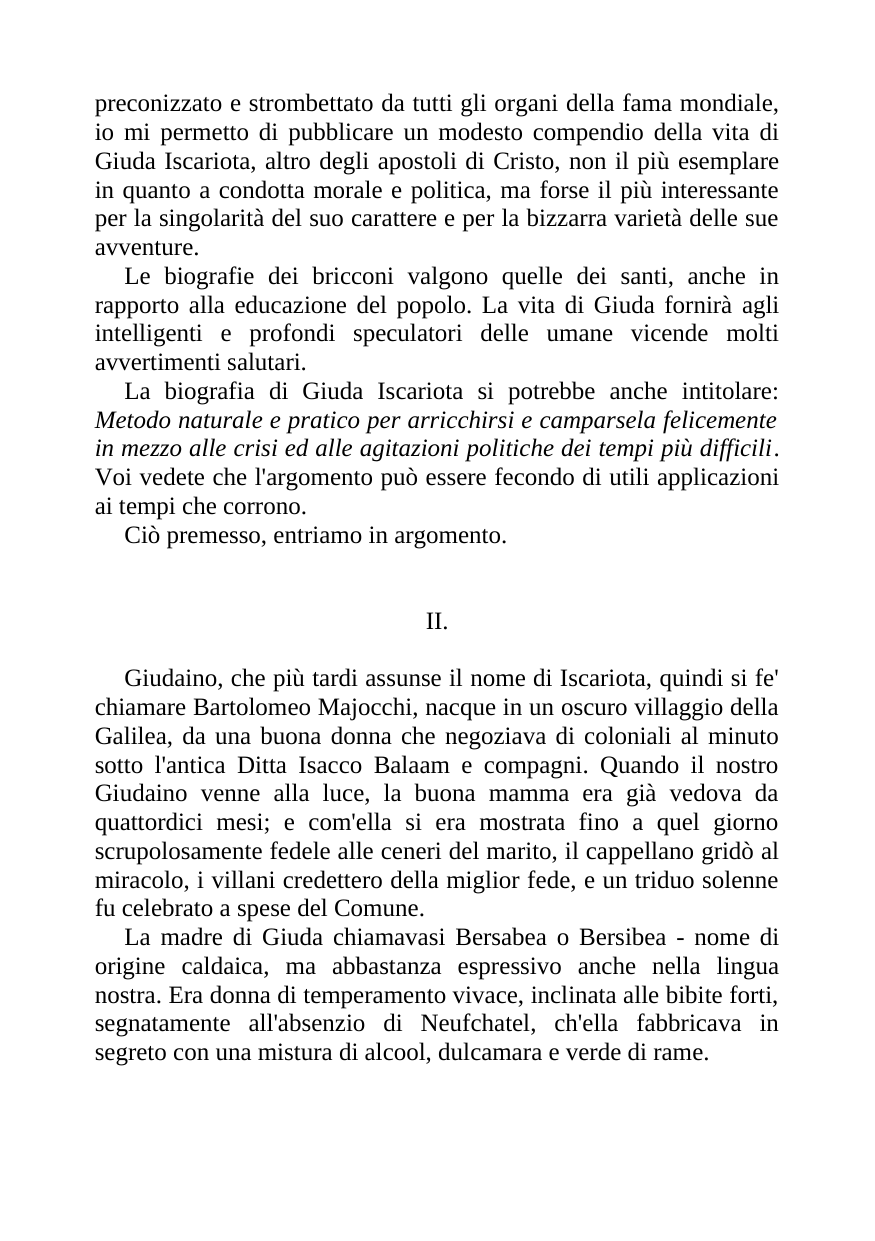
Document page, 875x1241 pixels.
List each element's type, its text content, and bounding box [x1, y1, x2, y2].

text Ciò premesso, entriamo in argomento. [94, 520, 779, 548]
text preconizzato e strombettato da tutti gli organi della fama mondiale, io mi permetto di pubblicare un modesto compendio della vita di Giuda Iscariota, altro degli apostoli di Cristo, non il più esemplare in quanto a condotta morale e politica, ma forse il più interessante per la singolarità del suo carattere e per la bizzarra varietà delle sue avventure. [94, 88, 779, 261]
text La biografia di Giuda Iscariota si potrebbe anche intitolare: Metodo naturale e pratico per arricchirsi e camparsela felicemente in mezzo alle crisi ed alle agitazioni politiche dei tempi più difficili. Voi vedete che l'argomento può essere fecondo di utili applicazioni ai tempi che corrono. [94, 376, 779, 520]
text II. [94, 606, 779, 635]
text La madre di Giuda chiamavasi Bersabea o Bersibea - nome di origine caldaica, ma abbastanza espressivo anche nella lingua nostra. Era donna di temperamento vivace, inclinata alle bibite forti, segnatamente all'absenzio di Neufchatel, ch'ella fabbricava in segreto con una mistura di alcool, dulcamara e verde di rame. [94, 922, 779, 1066]
text Le biografie dei bricconi valgono quelle dei santi, anche in rapporto alla educazione del popolo. La vita di Giuda fornirà agli intelligenti e profondi speculatori delle umane vicende molti avvertimenti salutari. [94, 261, 779, 376]
text Giudaino, che più tardi assunse il nome di Iscariota, quindi si fe' chiamare Bartolomeo Majocchi, nacque in un oscuro villaggio della Galilea, da una buona donna che negoziava di coloniali al minuto sotto l'antica Ditta Isacco Balaam e compagni. Quando il nostro Giudaino venne alla luce, la buona mamma era già vedova da quattordici mesi; e com'ella si era mostrata fino a quel giorno scrupolosamente fedele alle ceneri del marito, il cappellano gridò al miracolo, i villani credettero della miglior fede, e un triduo solenne fu celebrato a spese del Comune. [94, 663, 779, 922]
